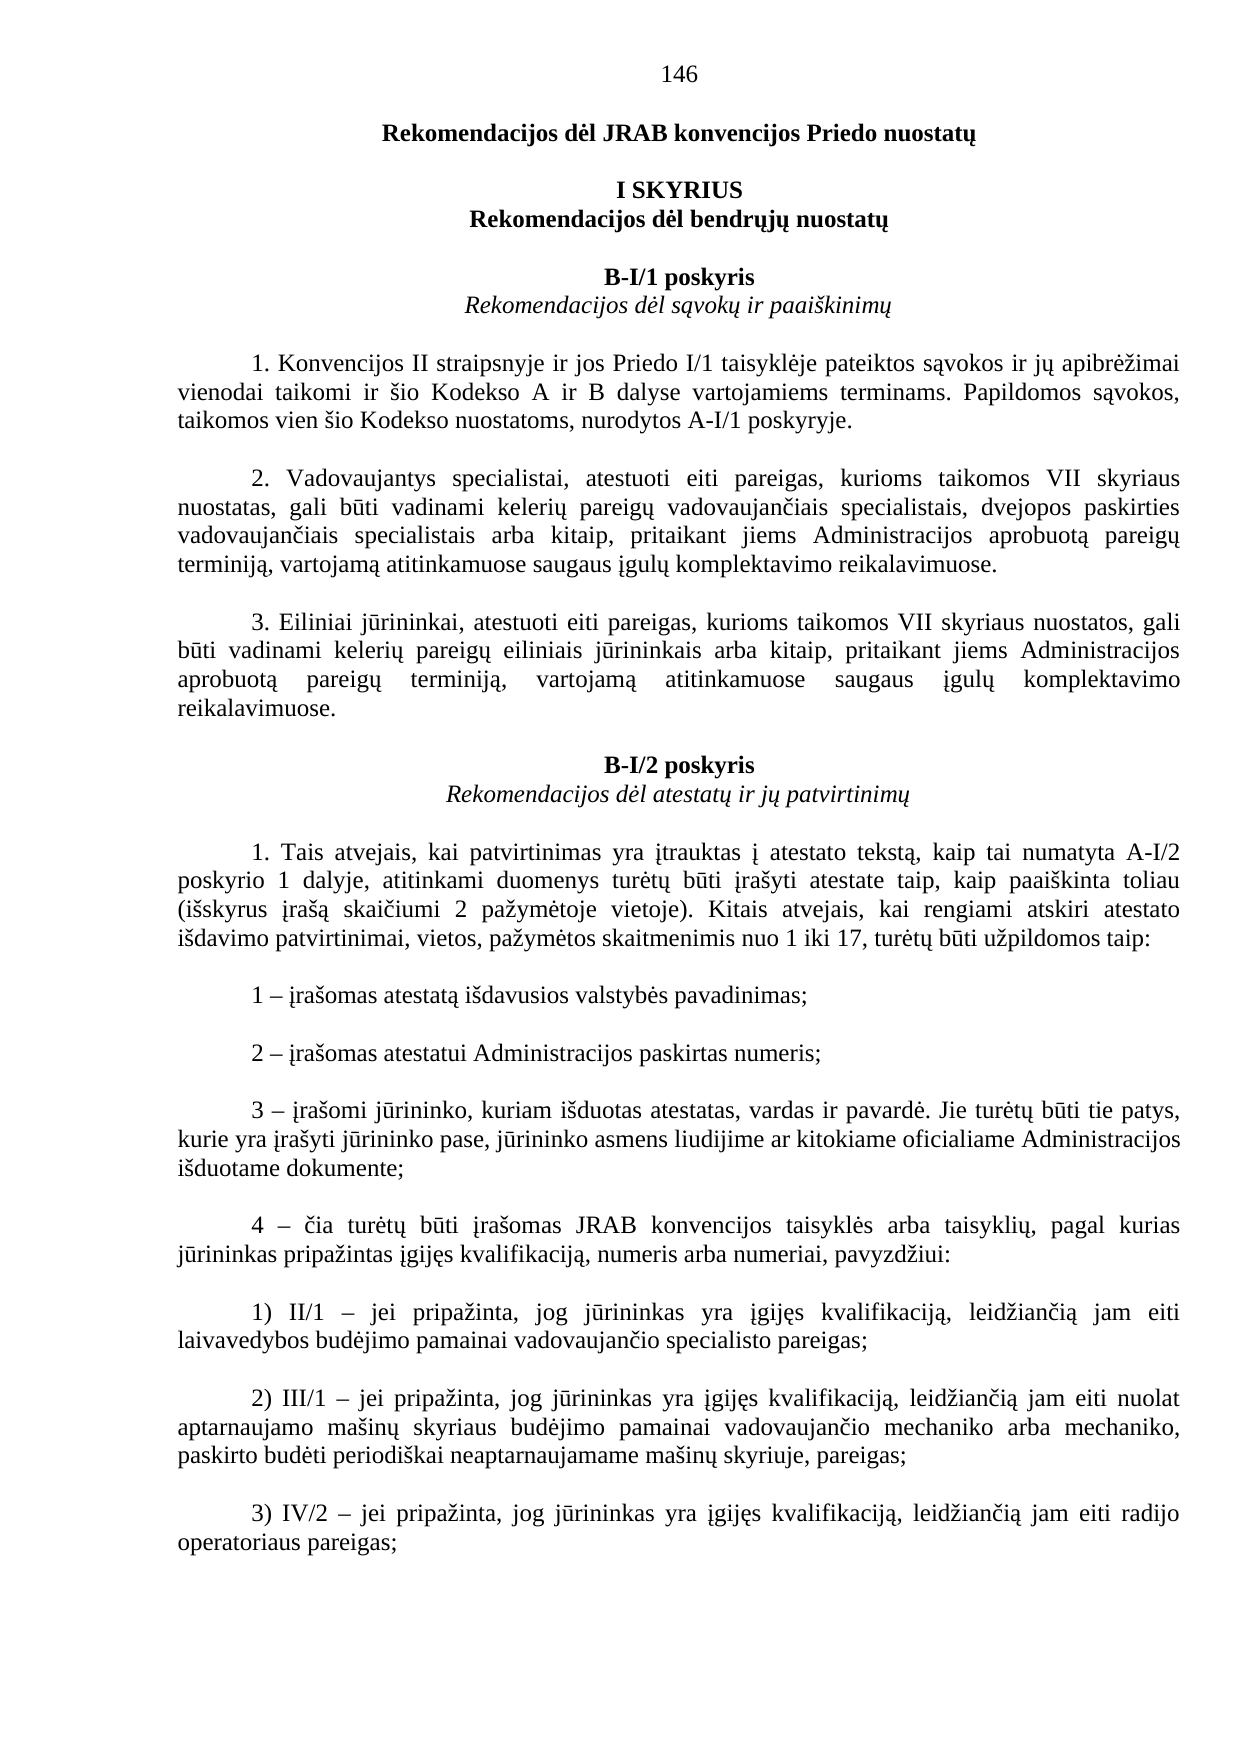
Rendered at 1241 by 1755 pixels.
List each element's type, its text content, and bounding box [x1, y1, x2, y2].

text 3. Eiliniai jūrininkai, atestuoti eiti pareigas, kurioms taikomos VII skyriaus nuostatos, gali būti vadinami kelerių pareigų eiliniais jūrininkais arba kitaip, pritaikant jiems Administracijos aprobuotą pareigų terminiją, vartojamą atitinkamuose saugaus įgulų komplektavimo reikalavimuose. [177, 607, 1181, 722]
text Rekomendacijos dėl atestatų ir jų patvirtinimų [177, 779, 1181, 808]
text 1) II/1 – jei pripažinta, jog jūrininkas yra įgijęs kvalifikaciją, leidžiančią jam eiti laivavedybos budėjimo pamainai vadovaujančio specialisto pareigas; [177, 1297, 1181, 1354]
text I skyrius [177, 176, 1181, 204]
text 2. Vadovaujantys specialistai, atestuoti eiti pareigas, kurioms taikomos VII skyriaus nuostatas, gali būti vadinami kelerių pareigų vadovaujančiais specialistais, dvejopos paskirties vadovaujančiais specialistais arba kitaip, pritaikant jiems Administracijos aprobuotą pareigų terminiją, vartojamą atitinkamuose saugaus įgulų komplektavimo reikalavimuose. [177, 463, 1181, 578]
text B-I/2 poskyris [177, 751, 1181, 779]
text Rekomendacijos dėl sąvokų ir paaiškinimų [177, 291, 1181, 319]
text Rekomendacijos dėl bendrųjų nuostatų [177, 204, 1181, 233]
text 1 – įrašomas atestatą išdavusios valstybės pavadinimas; [177, 981, 1181, 1009]
text B-I/1 poskyris [177, 262, 1181, 291]
text 2) III/1 – jei pripažinta, jog jūrininkas yra įgijęs kvalifikaciją, leidžiančią jam eiti nuolat aptarnaujamo mašinų skyriaus budėjimo pamainai vadovaujančio mechaniko arba mechaniko, paskirto budėti periodiškai neaptarnaujamame mašinų skyriuje, pareigas; [177, 1383, 1181, 1469]
text 3 – įrašomi jūrininko, kuriam išduotas atestatas, vardas ir pavardė. Jie turėtų būti tie patys, kurie yra įrašyti jūrininko pase, jūrininko asmens liudijime ar kitokiame oficialiame Administracijos išduotame dokumente; [177, 1096, 1181, 1182]
text 4 – čia turėtų būti įrašomas JRAB konvencijos taisyklės arba taisyklių, pagal kurias jūrininkas pripažintas įgijęs kvalifikaciją, numeris arba numeriai, pavyzdžiui: [177, 1211, 1181, 1268]
text 2 – įrašomas atestatui Administracijos paskirtas numeris; [177, 1038, 1181, 1067]
text 1. Tais atvejais, kai patvirtinimas yra įtrauktas į atestato tekstą, kaip tai numatyta A-I/2 poskyrio 1 dalyje, atitinkami duomenys turėtų būti įrašyti atestate taip, kaip paaiškinta toliau (išskyrus įrašą skaičiumi 2 pažymėtoje vietoje). Kitais atvejais, kai rengiami atskiri atestato išdavimo patvirtinimai, vietos, pažymėtos skaitmenimis nuo 1 iki 17, turėtų būti užpildomos taip: [177, 837, 1181, 952]
text 3) IV/2 – jei pripažinta, jog jūrininkas yra įgijęs kvalifikaciją, leidžiančią jam eiti radijo operatoriaus pareigas; [177, 1498, 1181, 1556]
text 1. Konvencijos II straipsnyje ir jos Priedo I/1 taisyklėje pateiktos sąvokos ir jų apibrėžimai vienodai taikomi ir šio Kodekso A ir B dalyse vartojamiems terminams. Papildomos sąvokos, taikomos vien šio Kodekso nuostatoms, nurodytos A-I/1 poskyryje. [177, 348, 1181, 434]
text Rekomendacijos dėl JRAB konvencijos Priedo nuostatų [177, 118, 1181, 147]
